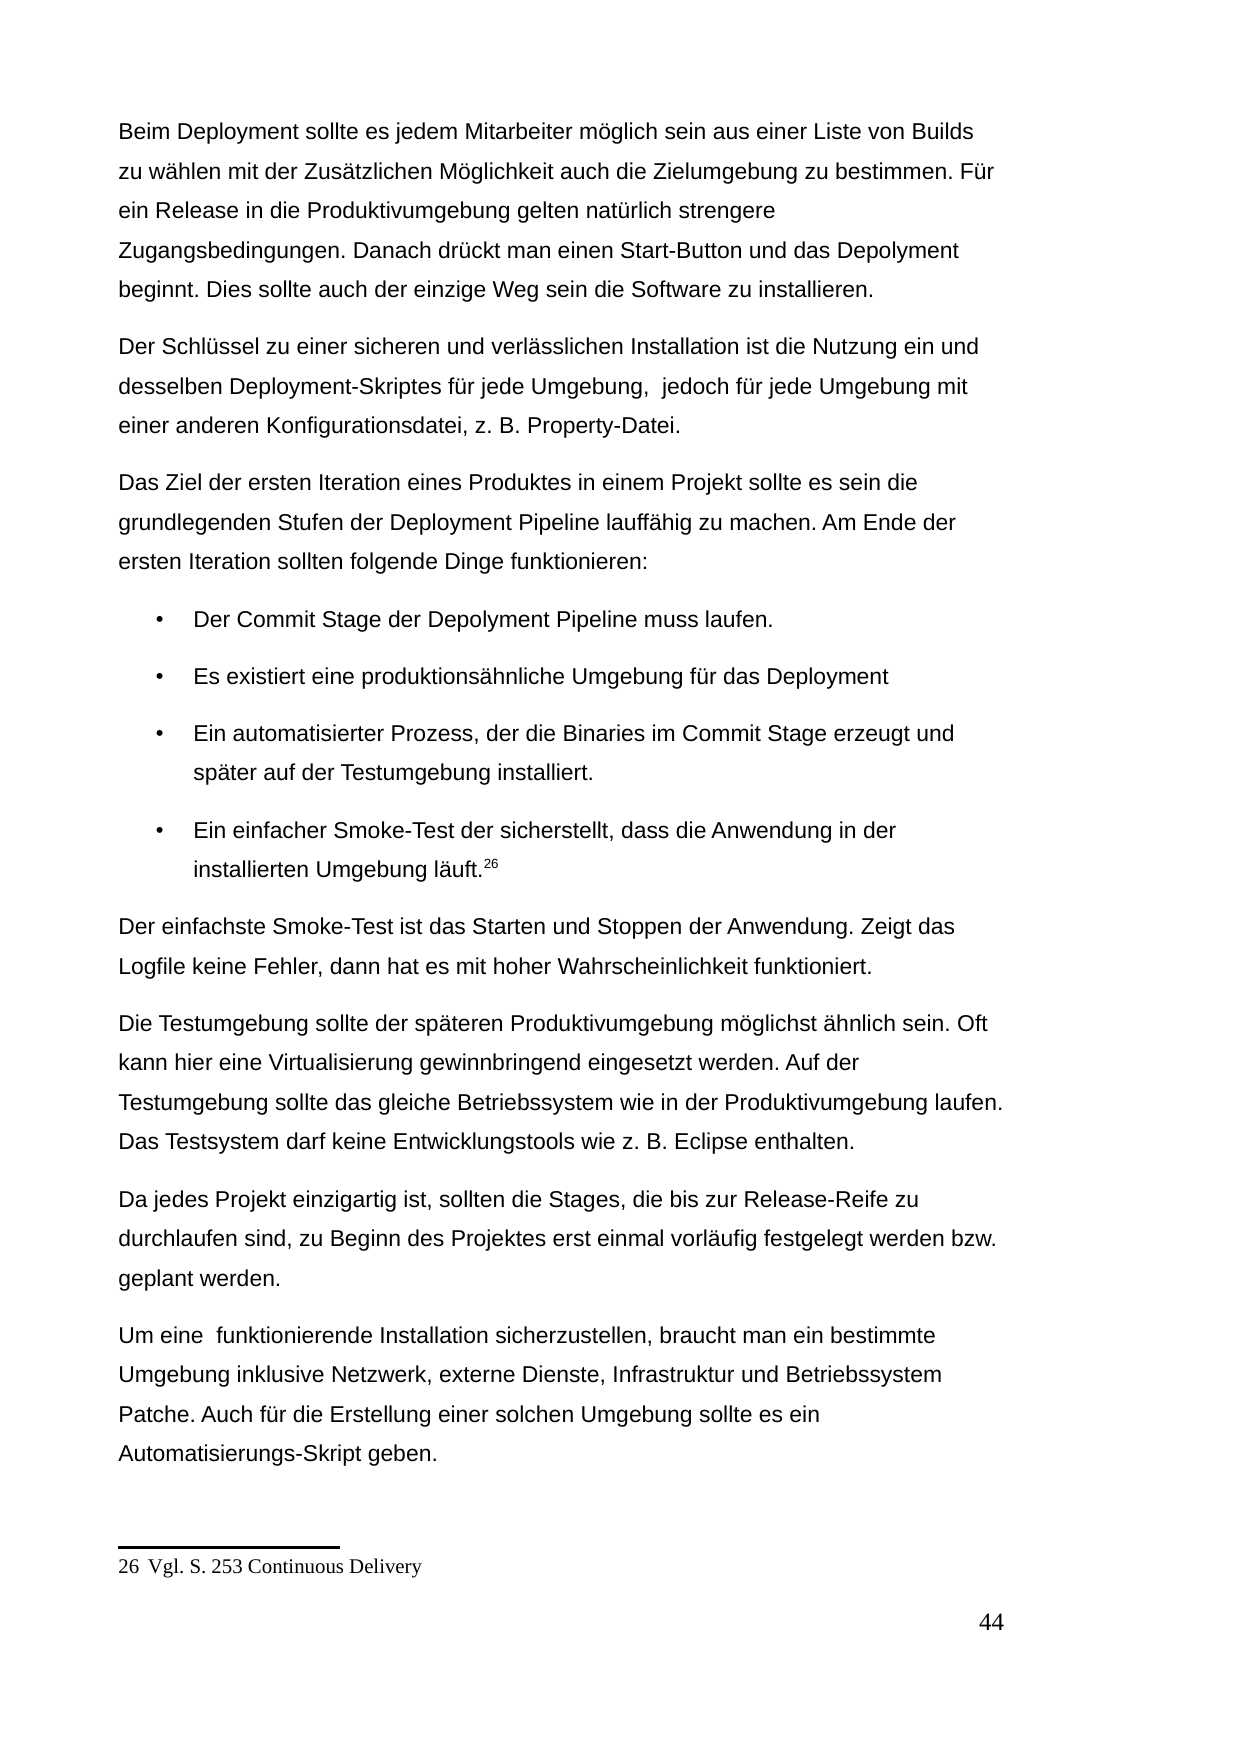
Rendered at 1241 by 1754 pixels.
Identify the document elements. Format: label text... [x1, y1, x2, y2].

list Ein einfacher Smoke-Test der sicherstellt, dass die Anwendung in der installierten Umgebung läuft. [156, 817, 1004, 882]
text Der Schlüssel zu einer sicheren und verlässlichen Installation ist die Nutzung ein und desselben Deployment-Skriptes für jede Umgebung, jedoch für jede Umgebung mit einer anderen Konfigurationsdatei, z. B. Property-Datei. [118, 333, 1004, 438]
text Da jedes Projekt einzigartig ist, sollten die Stages, die bis zur Release-Reife zu durchlaufen sind, zu Beginn des Projektes erst einmal vorläufig festgelegt werden bzw. geplant werden. [118, 1186, 1004, 1291]
text Um eine funktionierende Installation sicherzustellen, braucht man ein bestimmte Umgebung inklusive Netzwerk, externe Dienste, Infrastruktur und Betriebssystem Patche. Auch für die Erstellung einer solchen Umgebung sollte es ein Automatisierungs-Skript geben. [118, 1322, 1004, 1466]
list Ein automatisierter Prozess, der die Binaries im Commit Stage erzeugt und später auf der Testumgebung installiert. [156, 720, 1004, 786]
text Die Testumgebung sollte der späteren Produktivumgebung möglichst ähnlich sein. Oft kann hier eine Virtualisierung gewinnbringend eingesetzt werden. Auf der Testumgebung sollte das gleiche Betriebssystem wie in der Produktivumgebung laufen. Das Testsystem darf keine Entwicklungstools wie z. B. Eclipse enthalten. [118, 1010, 1004, 1155]
text Der einfachste Smoke-Test ist das Starten und Stoppen der Anwendung. Zeigt das Logfile keine Fehler, dann hat es mit hoher Wahrscheinlichkeit funktioniert. [118, 913, 1004, 979]
list Der Commit Stage der Depolyment Pipeline muss laufen. [156, 606, 1004, 632]
text Beim Deployment sollte es jedem Mitarbeiter möglich sein aus einer Liste von Builds zu wählen mit der Zusätzlichen Möglichkeit auch die Zielumgebung zu bestimmen. Für ein Release in die Produktivumgebung gelten natürlich strengere Zugangsbedingungen. Danach drückt man einen Start-Button und das Depolyment beginnt. Dies sollte auch der einzige Weg sein die Software zu installieren. [118, 118, 1004, 302]
list Vgl. S. 253 Continuous Delivery [118, 1553, 1004, 1578]
list Es existiert eine produktionsähnliche Umgebung für das Deployment [156, 663, 1004, 689]
text Das Ziel der ersten Iteration eines Produktes in einem Projekt sollte es sein die grundlegenden Stufen der Deployment Pipeline lauffähig zu machen. Am Ende der ersten Iteration sollten folgende Dinge funktionieren: [118, 469, 1004, 575]
